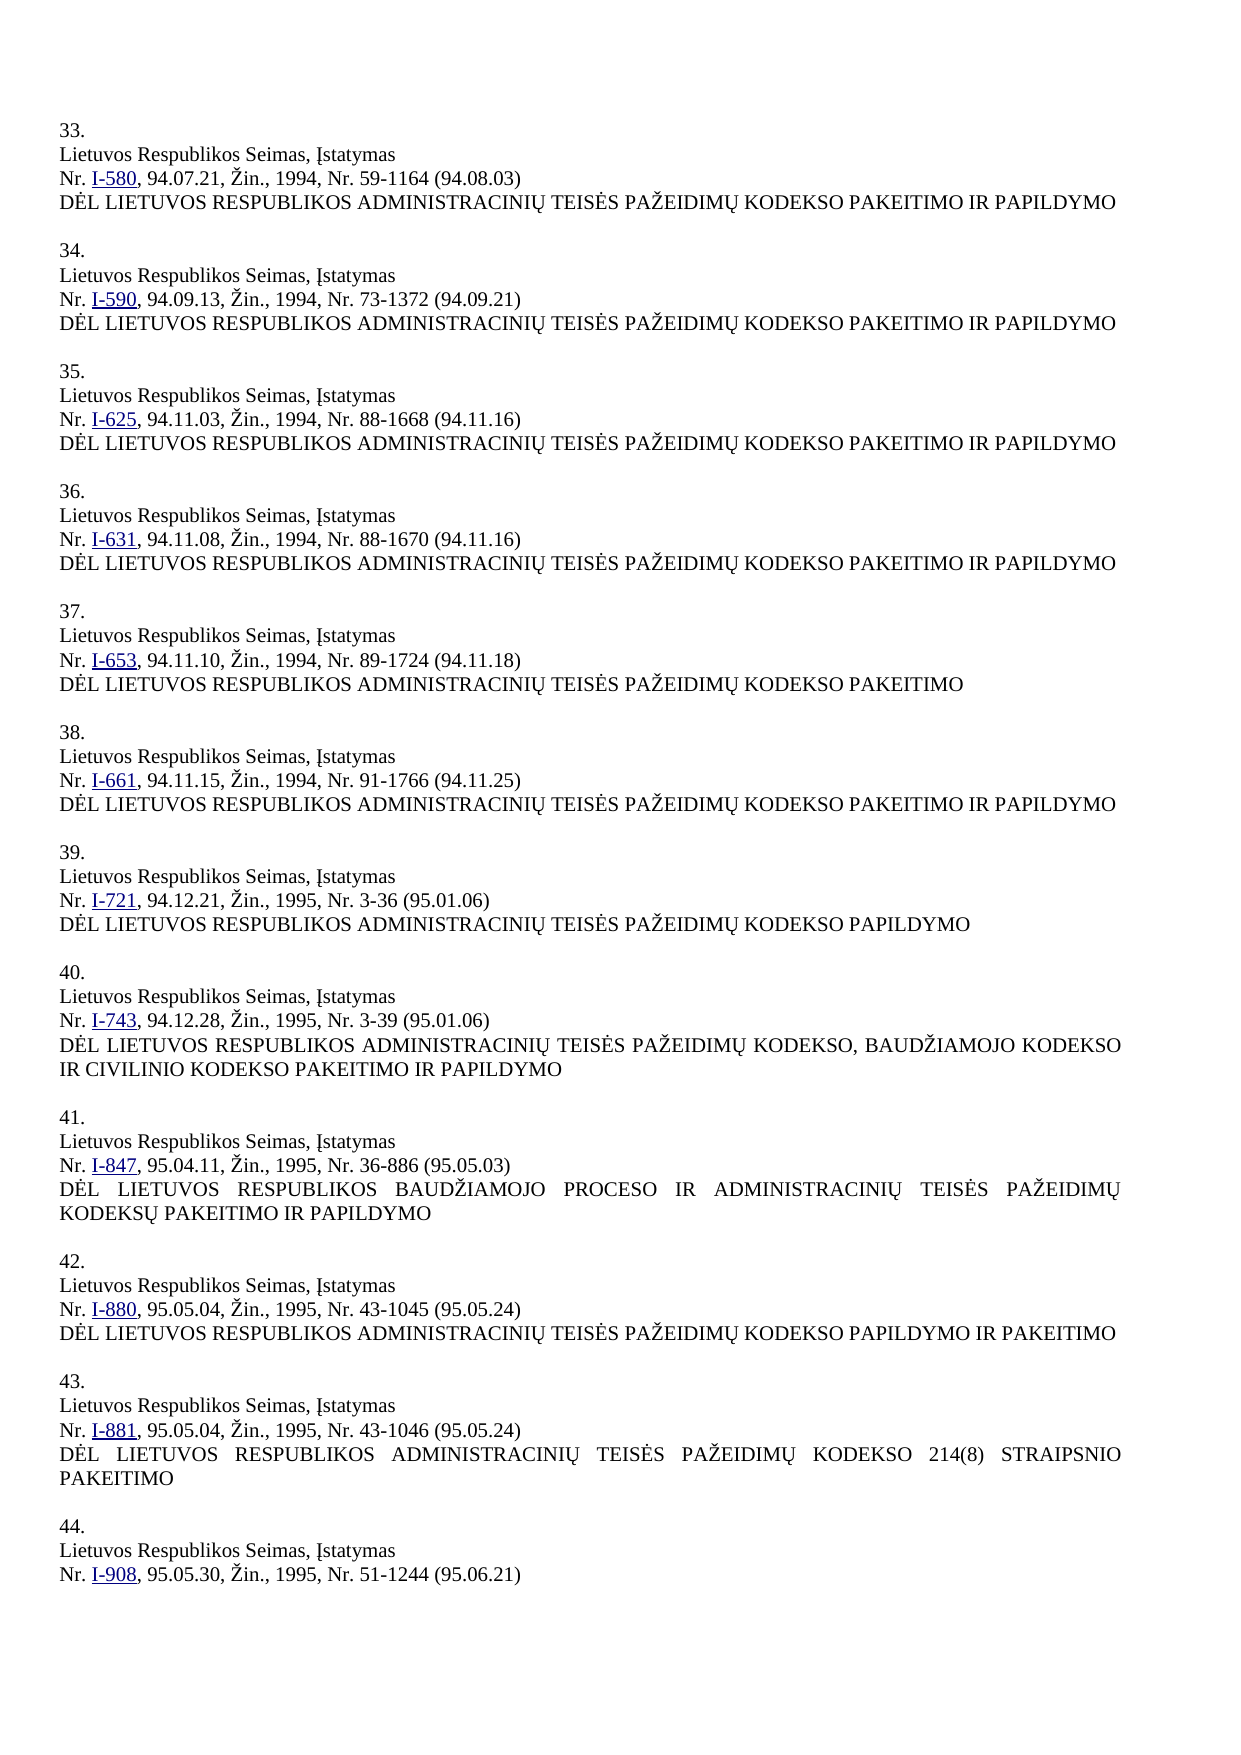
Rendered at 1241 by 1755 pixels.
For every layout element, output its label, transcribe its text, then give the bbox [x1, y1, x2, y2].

text DĖL LIETUVOS RESPUBLIKOS ADMINISTRACINIŲ TEISĖS PAŽEIDIMŲ KODEKSO 214(8) STRAIPSNIO PAKEITIMO [59, 1442, 1122, 1490]
text DĖL LIETUVOS RESPUBLIKOS ADMINISTRACINIŲ TEISĖS PAŽEIDIMŲ KODEKSO, BAUDŽIAMOJO KODEKSO IR CIVILINIO KODEKSO PAKEITIMO IR PAPILDYMO [59, 1032, 1122, 1081]
text DĖL LIETUVOS RESPUBLIKOS ADMINISTRACINIŲ TEISĖS PAŽEIDIMŲ KODEKSO PAPILDYMO IR PAKEITIMO [59, 1321, 1122, 1345]
text Lietuvos Respublikos Seimas, Įstatymas [59, 503, 1122, 527]
text Nr. I-590, 94.09.13, Žin., 1994, Nr. 73-1372 (94.09.21) [59, 287, 1122, 311]
text Lietuvos Respublikos Seimas, Įstatymas [59, 1538, 1122, 1562]
text 34. [59, 238, 1122, 262]
text DĖL LIETUVOS RESPUBLIKOS ADMINISTRACINIŲ TEISĖS PAŽEIDIMŲ KODEKSO PAPILDYMO [59, 912, 1122, 936]
text 36. [59, 479, 1122, 503]
text Lietuvos Respublikos Seimas, Įstatymas [59, 142, 1122, 166]
text 42. [59, 1249, 1122, 1273]
text Lietuvos Respublikos Seimas, Įstatymas [59, 383, 1122, 407]
text Lietuvos Respublikos Seimas, Įstatymas [59, 744, 1122, 768]
text DĖL LIETUVOS RESPUBLIKOS ADMINISTRACINIŲ TEISĖS PAŽEIDIMŲ KODEKSO PAKEITIMO IR PAPILDYMO [59, 792, 1122, 816]
text Nr. I-721, 94.12.21, Žin., 1995, Nr. 3-36 (95.01.06) [59, 888, 1122, 912]
text DĖL LIETUVOS RESPUBLIKOS ADMINISTRACINIŲ TEISĖS PAŽEIDIMŲ KODEKSO PAKEITIMO IR PAPILDYMO [59, 311, 1122, 335]
text DĖL LIETUVOS RESPUBLIKOS ADMINISTRACINIŲ TEISĖS PAŽEIDIMŲ KODEKSO PAKEITIMO IR PAPILDYMO [59, 431, 1122, 455]
text Nr. I-661, 94.11.15, Žin., 1994, Nr. 91-1766 (94.11.25) [59, 768, 1122, 792]
text Nr. I-653, 94.11.10, Žin., 1994, Nr. 89-1724 (94.11.18) [59, 647, 1122, 672]
text Nr. I-631, 94.11.08, Žin., 1994, Nr. 88-1670 (94.11.16) [59, 527, 1122, 551]
text 39. [59, 840, 1122, 864]
text 35. [59, 359, 1122, 383]
text 44. [59, 1514, 1122, 1538]
text DĖL LIETUVOS RESPUBLIKOS ADMINISTRACINIŲ TEISĖS PAŽEIDIMŲ KODEKSO PAKEITIMO IR PAPILDYMO [59, 551, 1122, 575]
text Nr. I-908, 95.05.30, Žin., 1995, Nr. 51-1244 (95.06.21) [59, 1562, 1122, 1586]
text DĖL LIETUVOS RESPUBLIKOS ADMINISTRACINIŲ TEISĖS PAŽEIDIMŲ KODEKSO PAKEITIMO IR PAPILDYMO [59, 190, 1122, 214]
text Lietuvos Respublikos Seimas, Įstatymas [59, 1129, 1122, 1153]
text Nr. I-881, 95.05.04, Žin., 1995, Nr. 43-1046 (95.05.24) [59, 1417, 1122, 1442]
text 38. [59, 720, 1122, 744]
text Lietuvos Respublikos Seimas, Įstatymas [59, 1393, 1122, 1417]
text 33. [59, 118, 1122, 142]
text Lietuvos Respublikos Seimas, Įstatymas [59, 1273, 1122, 1297]
text DĖL LIETUVOS RESPUBLIKOS BAUDŽIAMOJO PROCESO IR ADMINISTRACINIŲ TEISĖS PAŽEIDIMŲ KODEKSŲ PAKEITIMO IR PAPILDYMO [59, 1177, 1122, 1225]
text 43. [59, 1369, 1122, 1393]
text Nr. I-743, 94.12.28, Žin., 1995, Nr. 3-39 (95.01.06) [59, 1008, 1122, 1032]
text DĖL LIETUVOS RESPUBLIKOS ADMINISTRACINIŲ TEISĖS PAŽEIDIMŲ KODEKSO PAKEITIMO [59, 672, 1122, 696]
text Lietuvos Respublikos Seimas, Įstatymas [59, 864, 1122, 888]
text Nr. I-847, 95.04.11, Žin., 1995, Nr. 36-886 (95.05.03) [59, 1153, 1122, 1177]
text 37. [59, 599, 1122, 623]
text 40. [59, 960, 1122, 984]
text 41. [59, 1105, 1122, 1129]
text Nr. I-880, 95.05.04, Žin., 1995, Nr. 43-1045 (95.05.24) [59, 1297, 1122, 1321]
text Lietuvos Respublikos Seimas, Įstatymas [59, 262, 1122, 287]
text Lietuvos Respublikos Seimas, Įstatymas [59, 623, 1122, 647]
text Nr. I-625, 94.11.03, Žin., 1994, Nr. 88-1668 (94.11.16) [59, 407, 1122, 431]
text Lietuvos Respublikos Seimas, Įstatymas [59, 984, 1122, 1008]
text Nr. I-580, 94.07.21, Žin., 1994, Nr. 59-1164 (94.08.03) [59, 166, 1122, 190]
